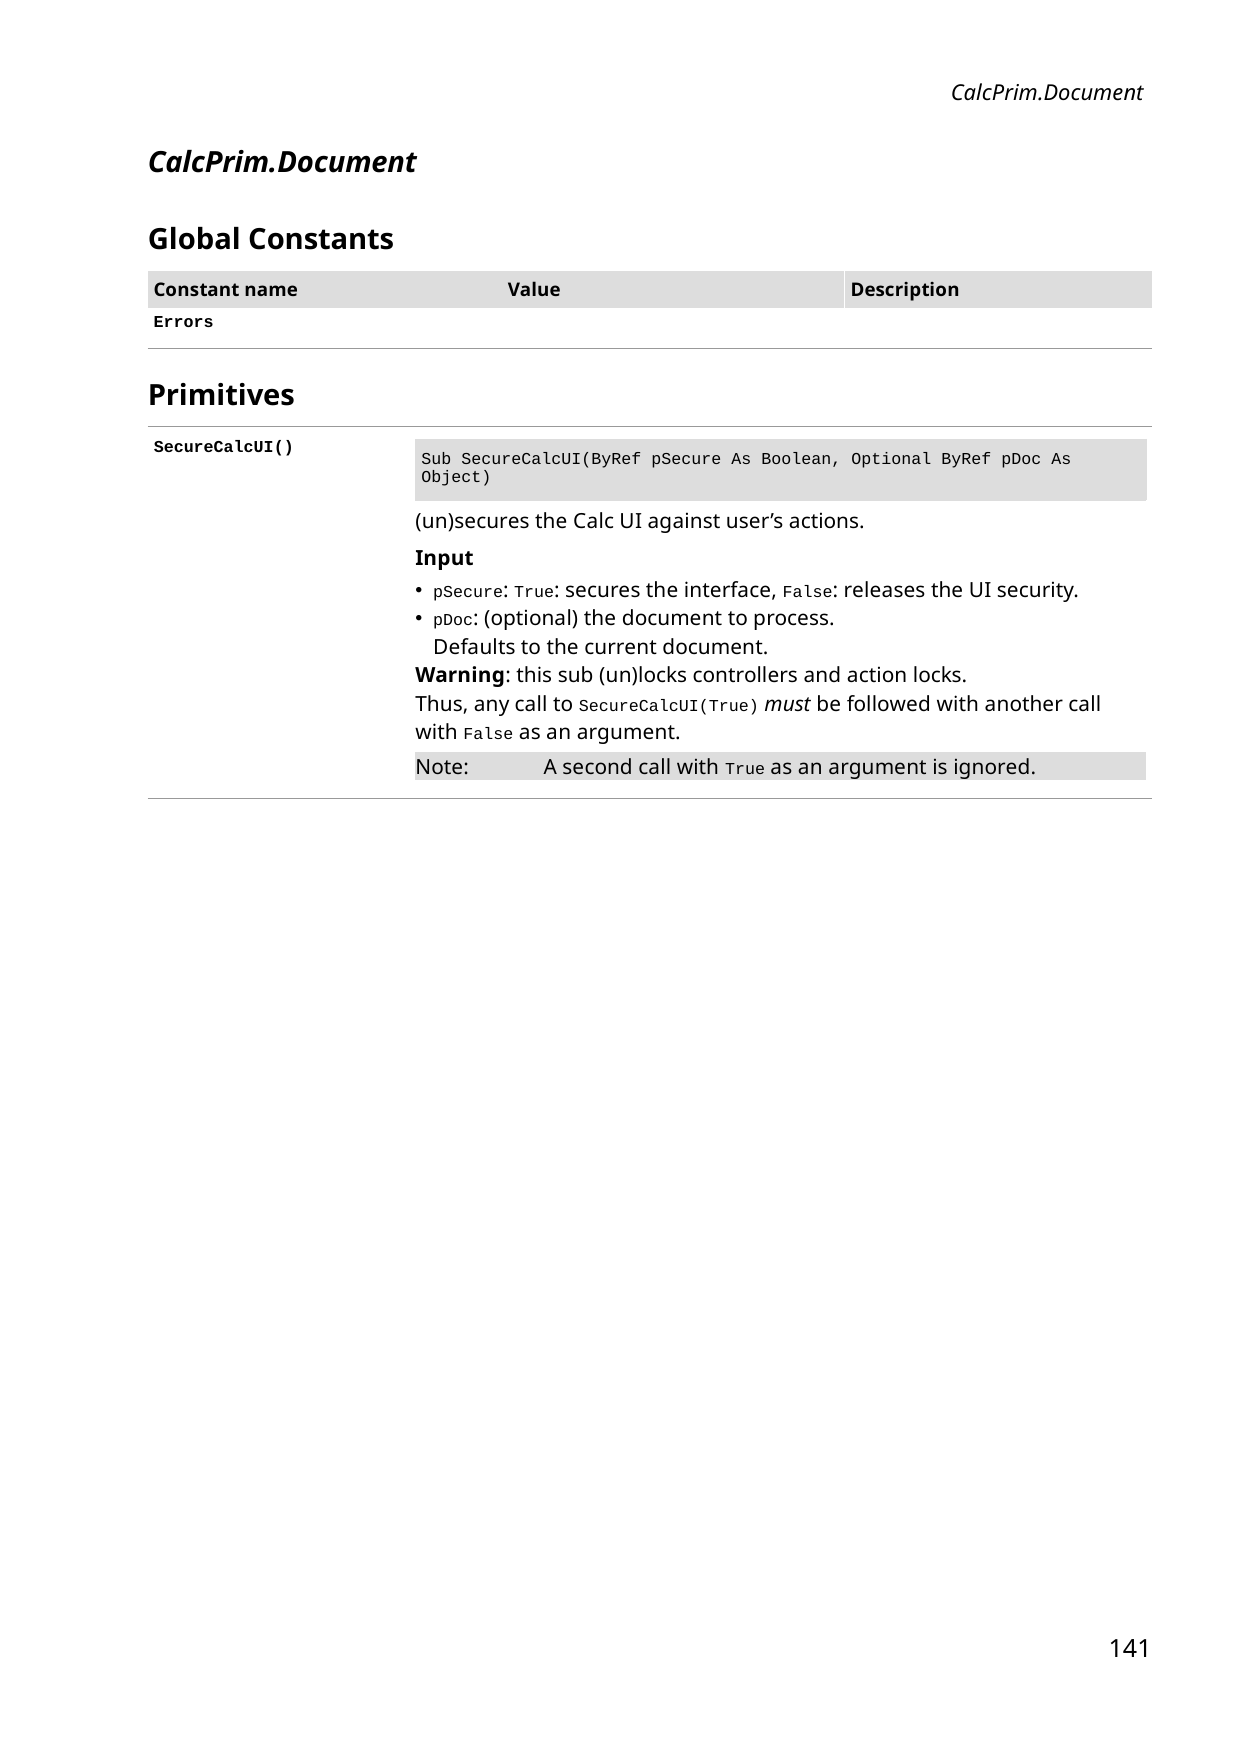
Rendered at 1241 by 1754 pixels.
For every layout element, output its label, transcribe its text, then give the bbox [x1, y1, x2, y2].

table_header SecureCalcUI() [148, 427, 409, 798]
subtitle CalcPrim.Document [148, 142, 1152, 181]
table_header Value [502, 271, 844, 308]
subtitle Global Constants [148, 219, 1152, 258]
table_cell Errors [148, 308, 502, 348]
table_header Constant name [148, 271, 502, 308]
table_header Description [845, 271, 1152, 308]
table_header Sub SecureCalcUI(ByRef pSecure As Boolean, Optional ByRef pDoc As Object) (un)secures the Calc UI against user’s actions. Input pSecure: True: secures the interface, False: releases the UI security. pDoc: (optional) the document to process. Defaults to the current document. Warning: this sub (un)locks controllers and action locks. Thus, any call to SecureCalcUI(True) must be followed with another call with False as an argument. Note: A second call with True as an argument is ignored. [409, 427, 1152, 798]
table_cell [845, 308, 1152, 348]
table_cell [502, 308, 844, 348]
subtitle Primitives [148, 374, 1152, 414]
